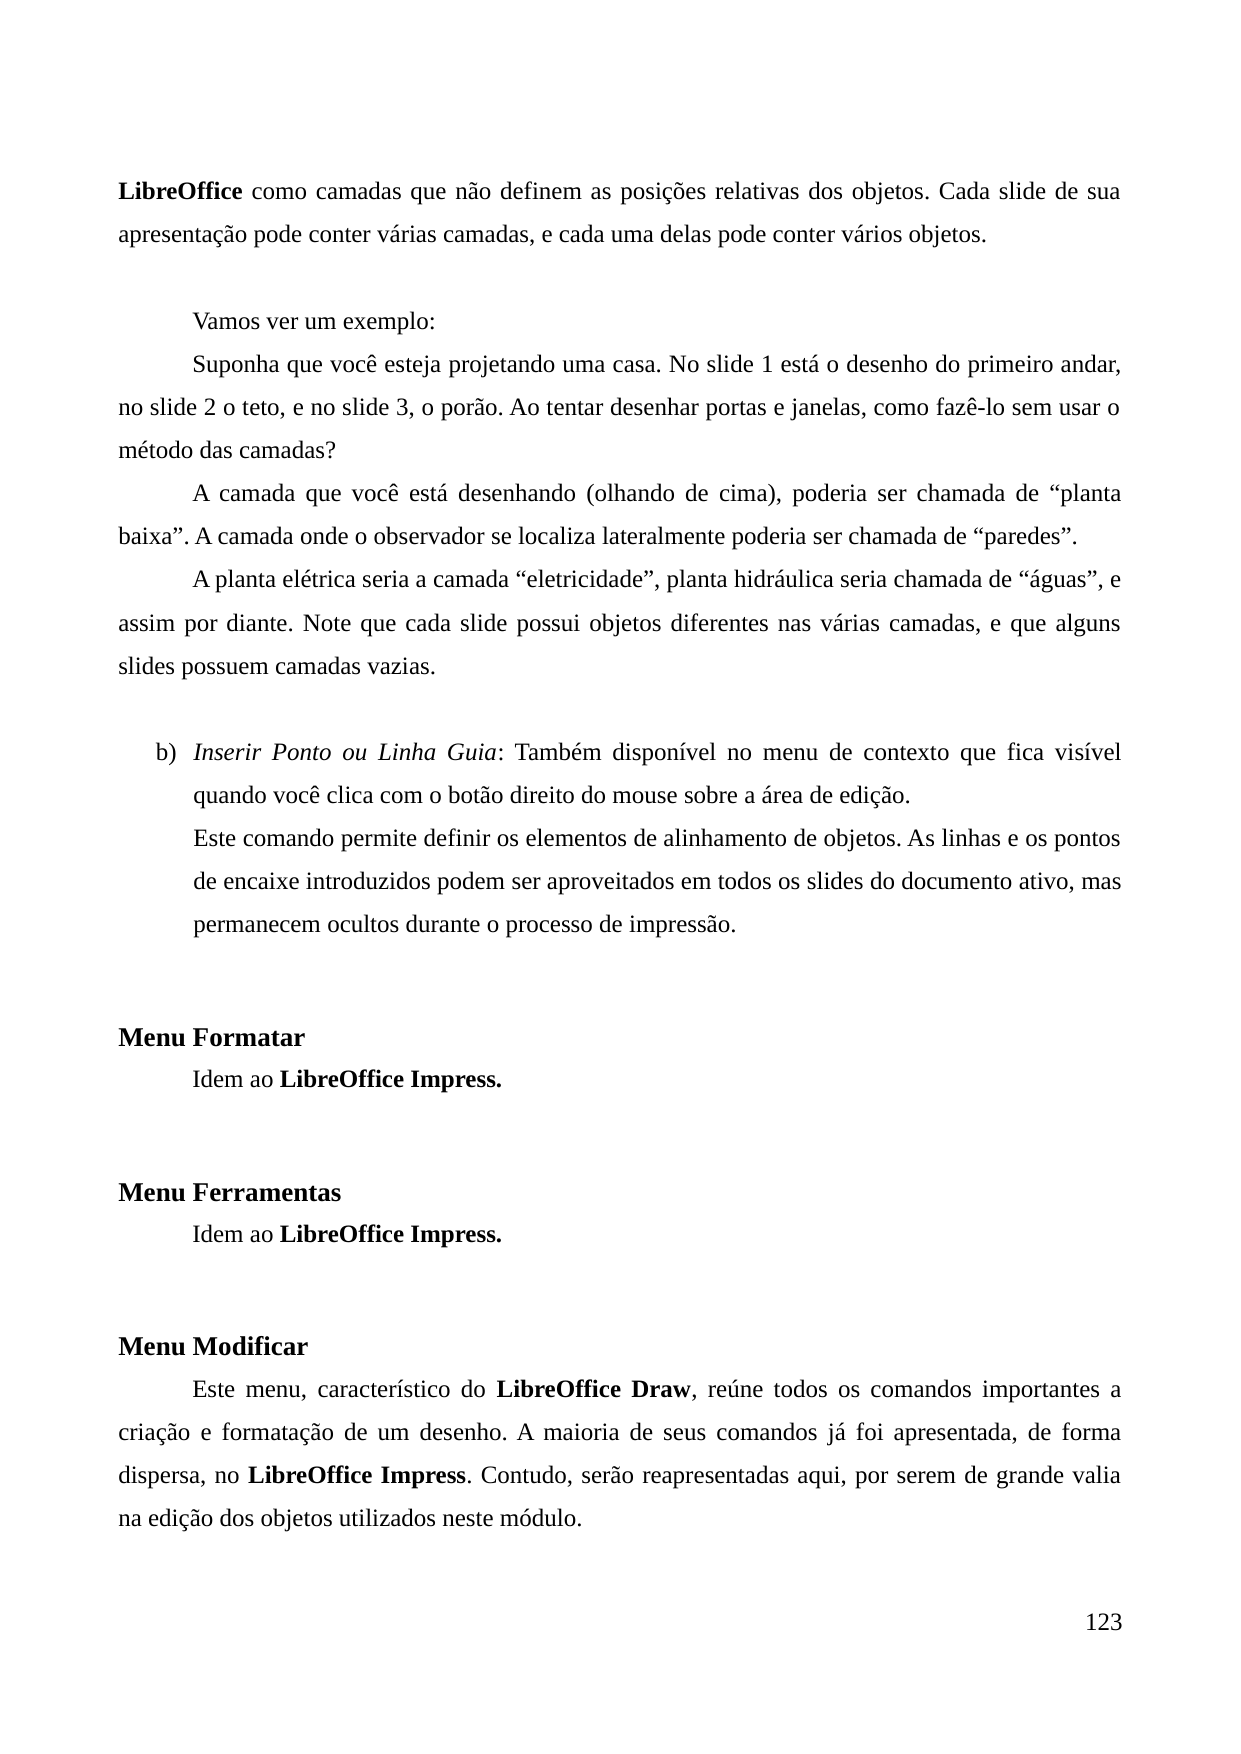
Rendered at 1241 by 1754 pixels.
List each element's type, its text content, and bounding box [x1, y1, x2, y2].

text Suponha que você esteja projetando uma casa. No slide 1 está o desenho do primeiro andar, no slide 2 o teto, e no slide 3, o porão. Ao tentar desenhar portas e janelas, como fazê-lo sem usar o método das camadas? [118, 349, 1122, 464]
text LibreOffice como camadas que não definem as posições relativas dos objetos. Cada slide de sua apresentação pode conter várias camadas, e cada uma delas pode conter vários objetos. [118, 176, 1122, 248]
text Este menu, característico do LibreOffice Draw, reúne todos os comandos importantes a criação e formatação de um desenho. A maioria de seus comandos já foi apresentada, de forma dispersa, no LibreOffice Impress. Contudo, serão reapresentadas aqui, por serem de grande valia na edição dos objetos utilizados neste módulo. [118, 1374, 1122, 1532]
subtitle Menu Ferramentas [118, 1176, 1122, 1207]
text A planta elétrica seria a camada “eletricidade”, planta hidráulica seria chamada de “águas”, e assim por diante. Note que cada slide possui objetos diferentes nas várias camadas, e que alguns slides possuem camadas vazias. [118, 564, 1122, 679]
text Idem ao LibreOffice Impress. [118, 1064, 1122, 1093]
text Idem ao LibreOffice Impress. [118, 1219, 1122, 1248]
subtitle Menu Formatar [118, 1021, 1122, 1052]
subtitle Menu Modificar [118, 1331, 1122, 1362]
list Inserir Ponto ou Linha Guia: Também disponível no menu de contexto que fica visível quando você clica com o botão direito do mouse sobre a área de edição. [156, 737, 1122, 809]
text A camada que você está desenhando (olhando de cima), poderia ser chamada de “planta baixa”. A camada onde o observador se localiza lateralmente poderia ser chamada de “paredes”. [118, 478, 1122, 550]
list Este comando permite definir os elementos de alinhamento de objetos. As linhas e os pontos de encaixe introduzidos podem ser aproveitados em todos os slides do documento ativo, mas permanecem ocultos durante o processo de impressão. [156, 823, 1122, 938]
text Vamos ver um exemplo: [118, 306, 1122, 334]
